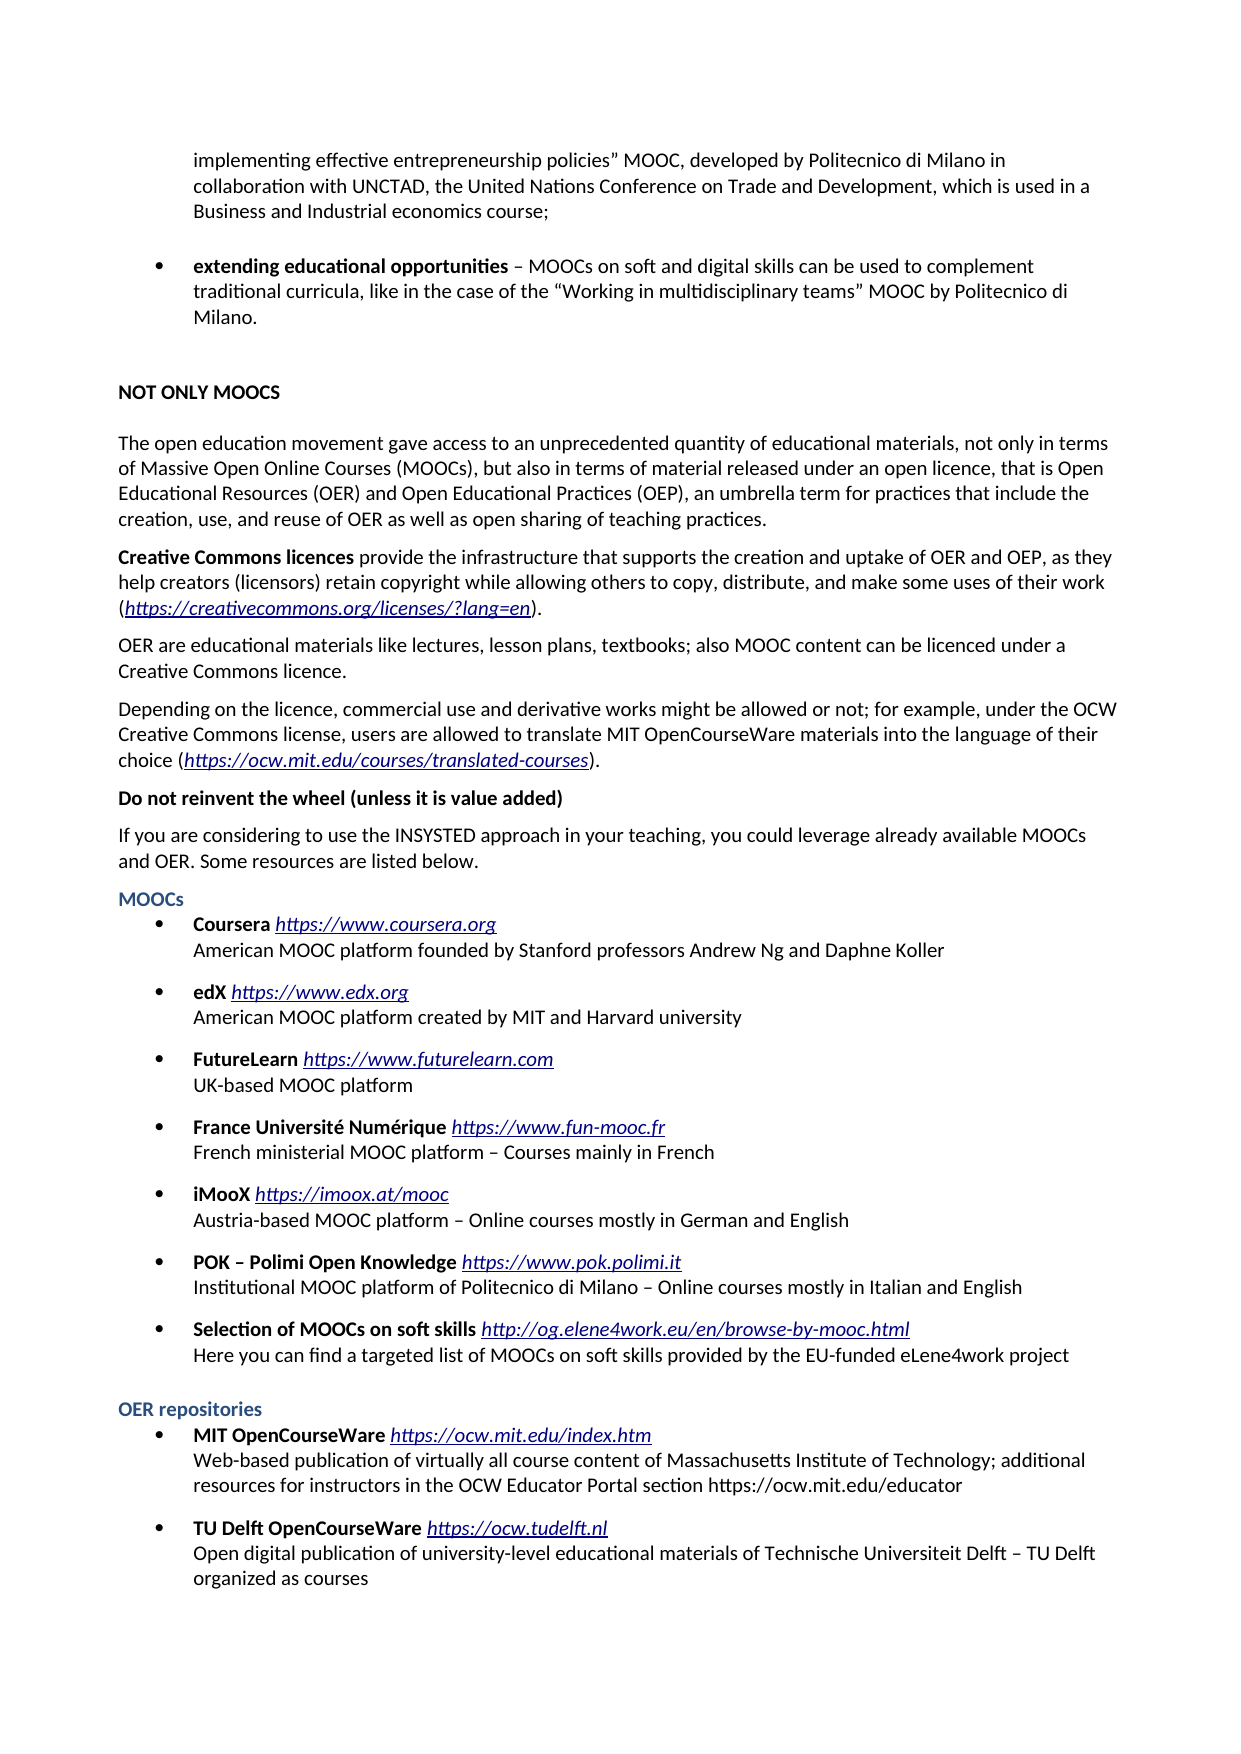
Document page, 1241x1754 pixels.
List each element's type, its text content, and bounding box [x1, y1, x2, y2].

text Not only MOOCs [118, 379, 1122, 405]
list POK – Polimi Open Knowledge https://www.pok.polimi.it Institutional MOOC platform of Politecnico di Milano – Online courses mostly in Italian and English [156, 1249, 1122, 1300]
list TU Delft OpenCourseWare https://ocw.tudelft.nl Open digital publication of university-level educational materials of Technische Universiteit Delft – TU Delft organized as courses [156, 1515, 1122, 1591]
list France Université Numérique https://www.fun-mooc.fr French ministerial MOOC platform – Courses mainly in French [156, 1114, 1122, 1165]
text Depending on the licence, commercial use and derivative works might be allowed or not; for example, under the OCW Creative Commons license, users are allowed to translate MIT OpenCourseWare materials into the language of their choice (https://ocw.mit.edu/courses/translated-courses). [118, 696, 1122, 772]
text MOOCs [118, 886, 1122, 911]
text If you are considering to use the INSYSTED approach in your teaching, you could leverage already available MOOCs and OER. Some resources are listed below. [118, 823, 1122, 873]
list iMooX https://imoox.at/mooc Austria-based MOOC platform – Online courses mostly in German and English [156, 1181, 1122, 1232]
list edX https://www.edx.org American MOOC platform created by MIT and Harvard university [156, 979, 1122, 1030]
list MIT OpenCourseWare https://ocw.mit.edu/index.htm Web-based publication of virtually all course content of Massachusetts Institute of Technology; additional resources for instructors in the OCW Educator Portal section https://ocw.mit.edu/educator [156, 1422, 1122, 1498]
list implementing effective entrepreneurship policies” MOOC, developed by Politecnico di Milano in collaboration with UNCTAD, the United Nations Conference on Trade and Development, which is used in a Business and Industrial economics course; [156, 148, 1122, 224]
text Creative Commons licences provide the infrastructure that supports the creation and uptake of OER and OEP, as they help creators (licensors) retain copyright while allowing others to copy, distribute, and make some uses of their work (https://creativecommons.org/licenses/?lang=en). [118, 544, 1122, 620]
text OER are educational materials like lectures, lesson plans, textbooks; also MOOC content can be licenced under a Creative Commons licence. [118, 633, 1122, 683]
list FutureLearn https://www.futurelearn.com UK-based MOOC platform [156, 1046, 1122, 1097]
list Selection of MOOCs on soft skills http://og.elene4work.eu/en/browse-by-mooc.html Here you can find a targeted list of MOOCs on soft skills provided by the EU-funded eLene4work project [156, 1316, 1122, 1367]
list extending educational opportunities – MOOCs on soft and digital skills can be used to complement traditional curricula, like in the case of the “Working in multidisciplinary teams” MOOC by Politecnico di Milano. [156, 253, 1122, 329]
list Coursera https://www.coursera.org American MOOC platform founded by Stanford professors Andrew Ng and Daphne Koller [156, 911, 1122, 962]
text Do not reinvent the wheel (unless it is value added) [118, 785, 1122, 810]
text The open education movement gave access to an unprecedented quantity of educational materials, not only in terms of Massive Open Online Courses (MOOCs), but also in terms of material released under an open licence, that is Open Educational Resources (OER) and Open Educational Practices (OEP), an umbrella term for practices that include the creation, use, and reuse of OER as well as open sharing of teaching practices. [118, 430, 1122, 531]
text OER repositories [118, 1396, 1122, 1422]
